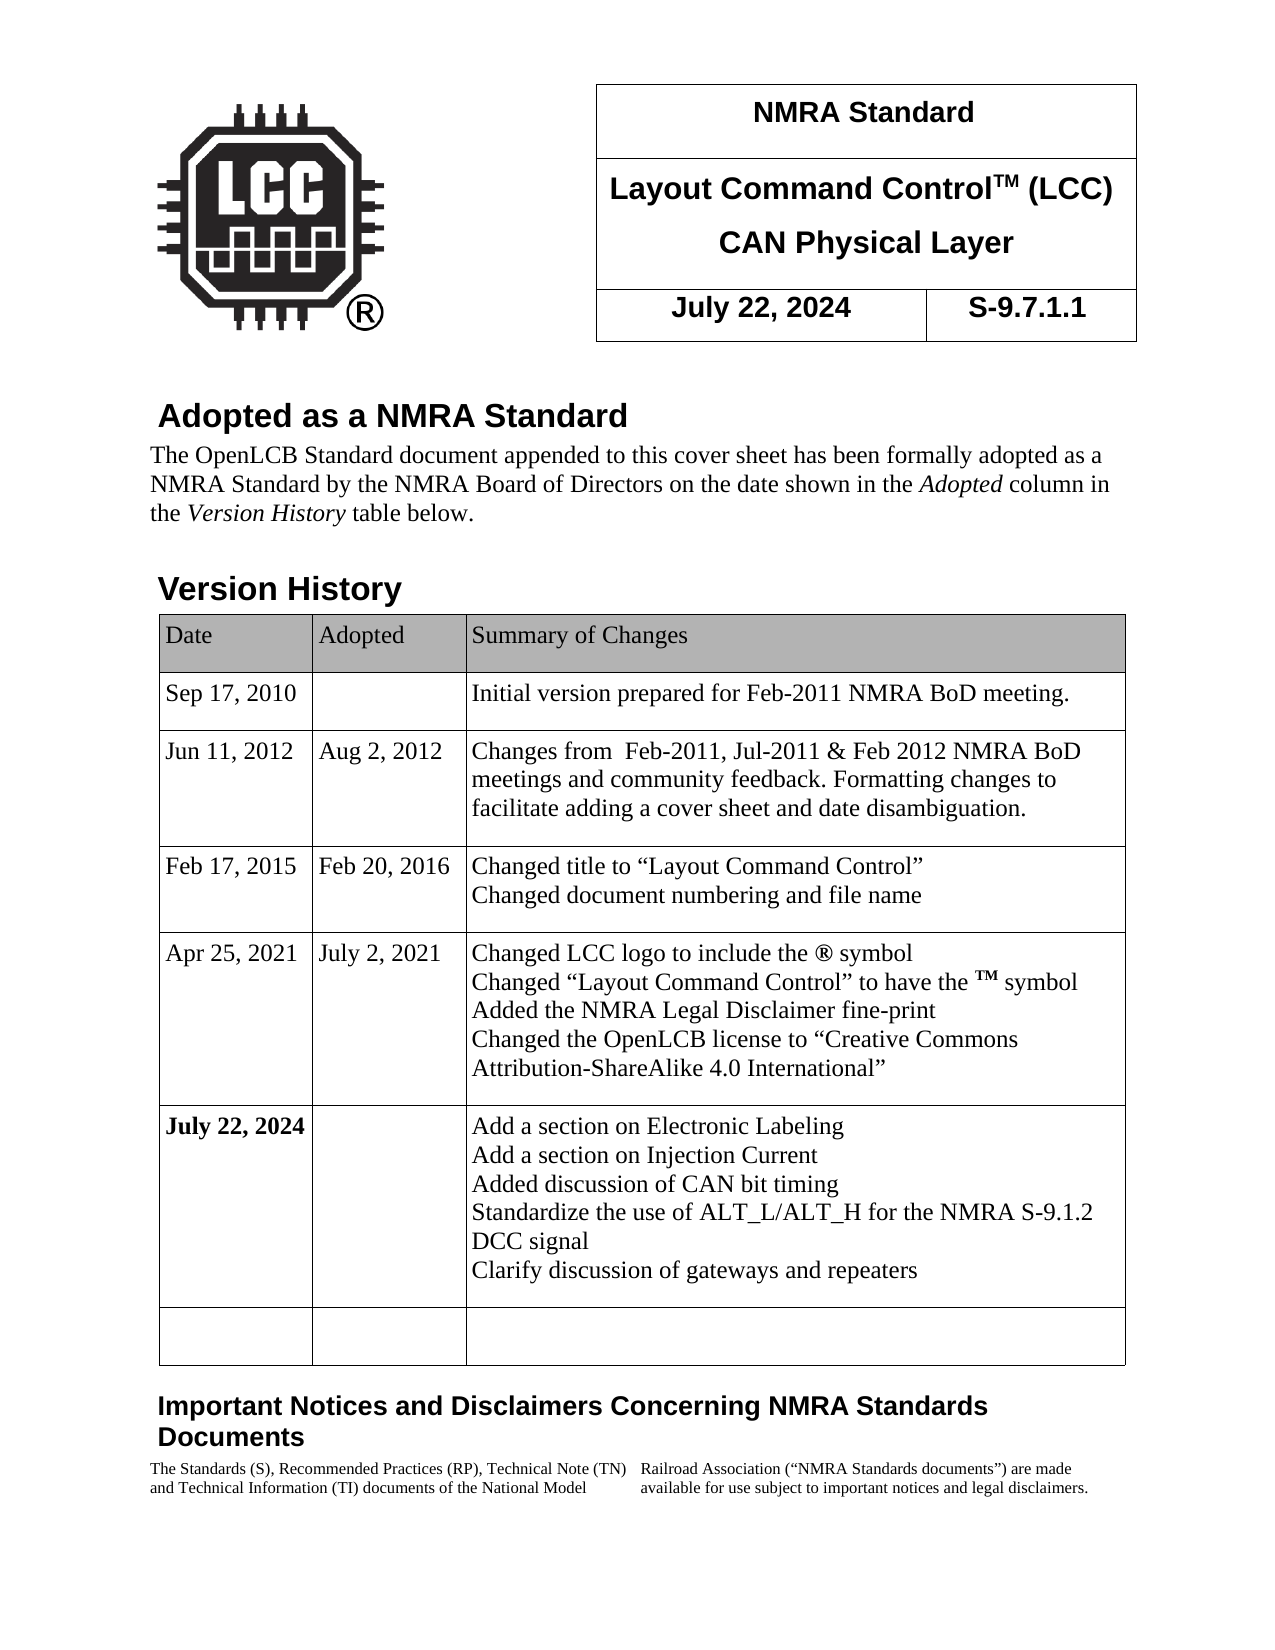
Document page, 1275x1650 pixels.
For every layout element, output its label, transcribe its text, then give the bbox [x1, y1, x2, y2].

subtitle Important Notices and Disclaimers Concerning NMRA Standards Documents [112, 1390, 1125, 1453]
table_cell July 2, 2021 [313, 933, 466, 1105]
subtitle Version History [112, 569, 1125, 608]
table_cell Changed LCC logo to include the ® symbol Changed “Layout Command Control” to have the TM symbol Added the NMRA Legal Disclaimer fine-print Changed the OpenLCB license to “Creative Commons Attribution-ShareAlike 4.0 International” [467, 933, 1125, 1105]
table_cell July 22, 2024 [160, 1106, 312, 1307]
table_cell [313, 1308, 466, 1365]
table_cell Feb 17, 2015 [160, 847, 312, 932]
subtitle Adopted as a NMRA Standard [112, 396, 1125, 434]
table_cell Changes from Feb-2011, Jul-2011 & Feb 2012 NMRA BoD meetings and community feedback. Formatting changes to facilitate adding a cover sheet and date disambiguation. [467, 731, 1125, 846]
table_cell [313, 1106, 466, 1307]
table_cell Sep 17, 2010 [160, 673, 312, 730]
table_cell Aug 2, 2012 [313, 731, 466, 846]
table_cell Feb 20, 2016 [313, 847, 466, 932]
table_cell Jun 11, 2012 [160, 731, 312, 846]
table_cell Initial version prepared for Feb-2011 NMRA BoD meeting. [467, 673, 1125, 730]
table_cell Add a section on Electronic Labeling Add a section on Injection Current Added discussion of CAN bit timing Standardize the use of ALT_L/ALT_H for the NMRA S-9.1.2 DCC signal Clarify discussion of gateways and repeaters [467, 1106, 1125, 1307]
picture [138, 85, 405, 347]
table_cell [313, 673, 466, 730]
text The OpenLCB Standard document appended to this cover sheet has been formally adopted as a NMRA Standard by the NMRA Board of Directors on the date shown in the Adopted column in the Version History table below. [150, 440, 1125, 527]
table_cell [160, 1308, 312, 1365]
table_header Summary of Changes [467, 615, 1125, 672]
table_cell Changed title to “Layout Command Control” Changed document numbering and file name [467, 847, 1125, 932]
table_cell [467, 1308, 1125, 1365]
text Railroad Association (“NMRA Standards documents”) are made available for use subject to important notices and legal disclaimers. [640, 1459, 1125, 1497]
table_cell Apr 25, 2021 [160, 933, 312, 1105]
table_header Adopted [313, 615, 466, 672]
table_header Date [160, 615, 312, 672]
text The Standards (S), Recommended Practices (RP), Technical Note (TN) and Technical Information (TI) documents of the National Model [150, 1459, 634, 1497]
